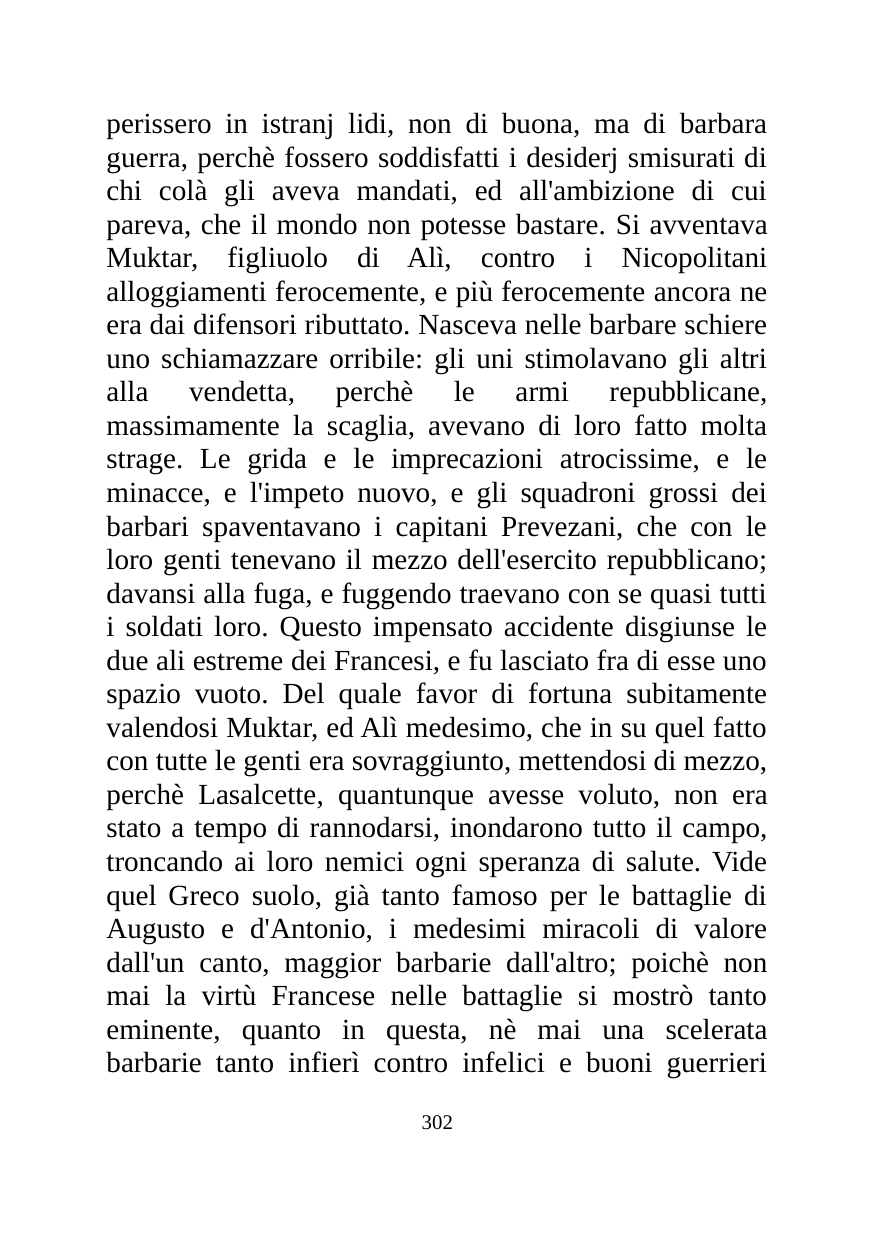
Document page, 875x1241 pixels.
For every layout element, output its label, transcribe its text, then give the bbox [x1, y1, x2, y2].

text perissero in istranj lidi, non di buona, ma di barbara guerra, perchè fossero soddisfatti i desiderj smisurati di chi colà gli aveva mandati, ed all'ambizione di cui pareva, che il mondo non potesse bastare. Si avventava Muktar, figliuolo di Alì, contro i Nicopolitani alloggiamenti ferocemente, e più ferocemente ancora ne era dai difensori ributtato. Nasceva nelle barbare schiere uno schiamazzare orribile: gli uni stimolavano gli altri alla vendetta, perchè le armi repubblicane, massimamente la scaglia, avevano di loro fatto molta strage. Le grida e le imprecazioni atrocissime, e le minacce, e l'impeto nuovo, e gli squadroni grossi dei barbari spaventavano i capitani Prevezani, che con le loro genti tenevano il mezzo dell'esercito repubblicano; davansi alla fuga, e fuggendo traevano con se quasi tutti i soldati loro. Questo impensato accidente disgiunse le due ali estreme dei Francesi, e fu lasciato fra di esse uno spazio vuoto. Del quale favor di fortuna subitamente valendosi Muktar, ed Alì medesimo, che in su quel fatto con tutte le genti era sovraggiunto, mettendosi di mezzo, perchè Lasalcette, quantunque avesse voluto, non era stato a tempo di rannodarsi, inondarono tutto il campo, troncando ai loro nemici ogni speranza di salute. Vide quel Greco suolo, già tanto famoso per le battaglie di Augusto e d'Antonio, i medesimi miracoli di valore dall'un canto, maggior barbarie dall'altro; poichè non mai la virtù Francese nelle battaglie si mostrò tanto eminente, quanto in questa, nè mai una scelerata barbarie tanto infierì contro infelici e buoni guerrieri [106, 106, 768, 1079]
